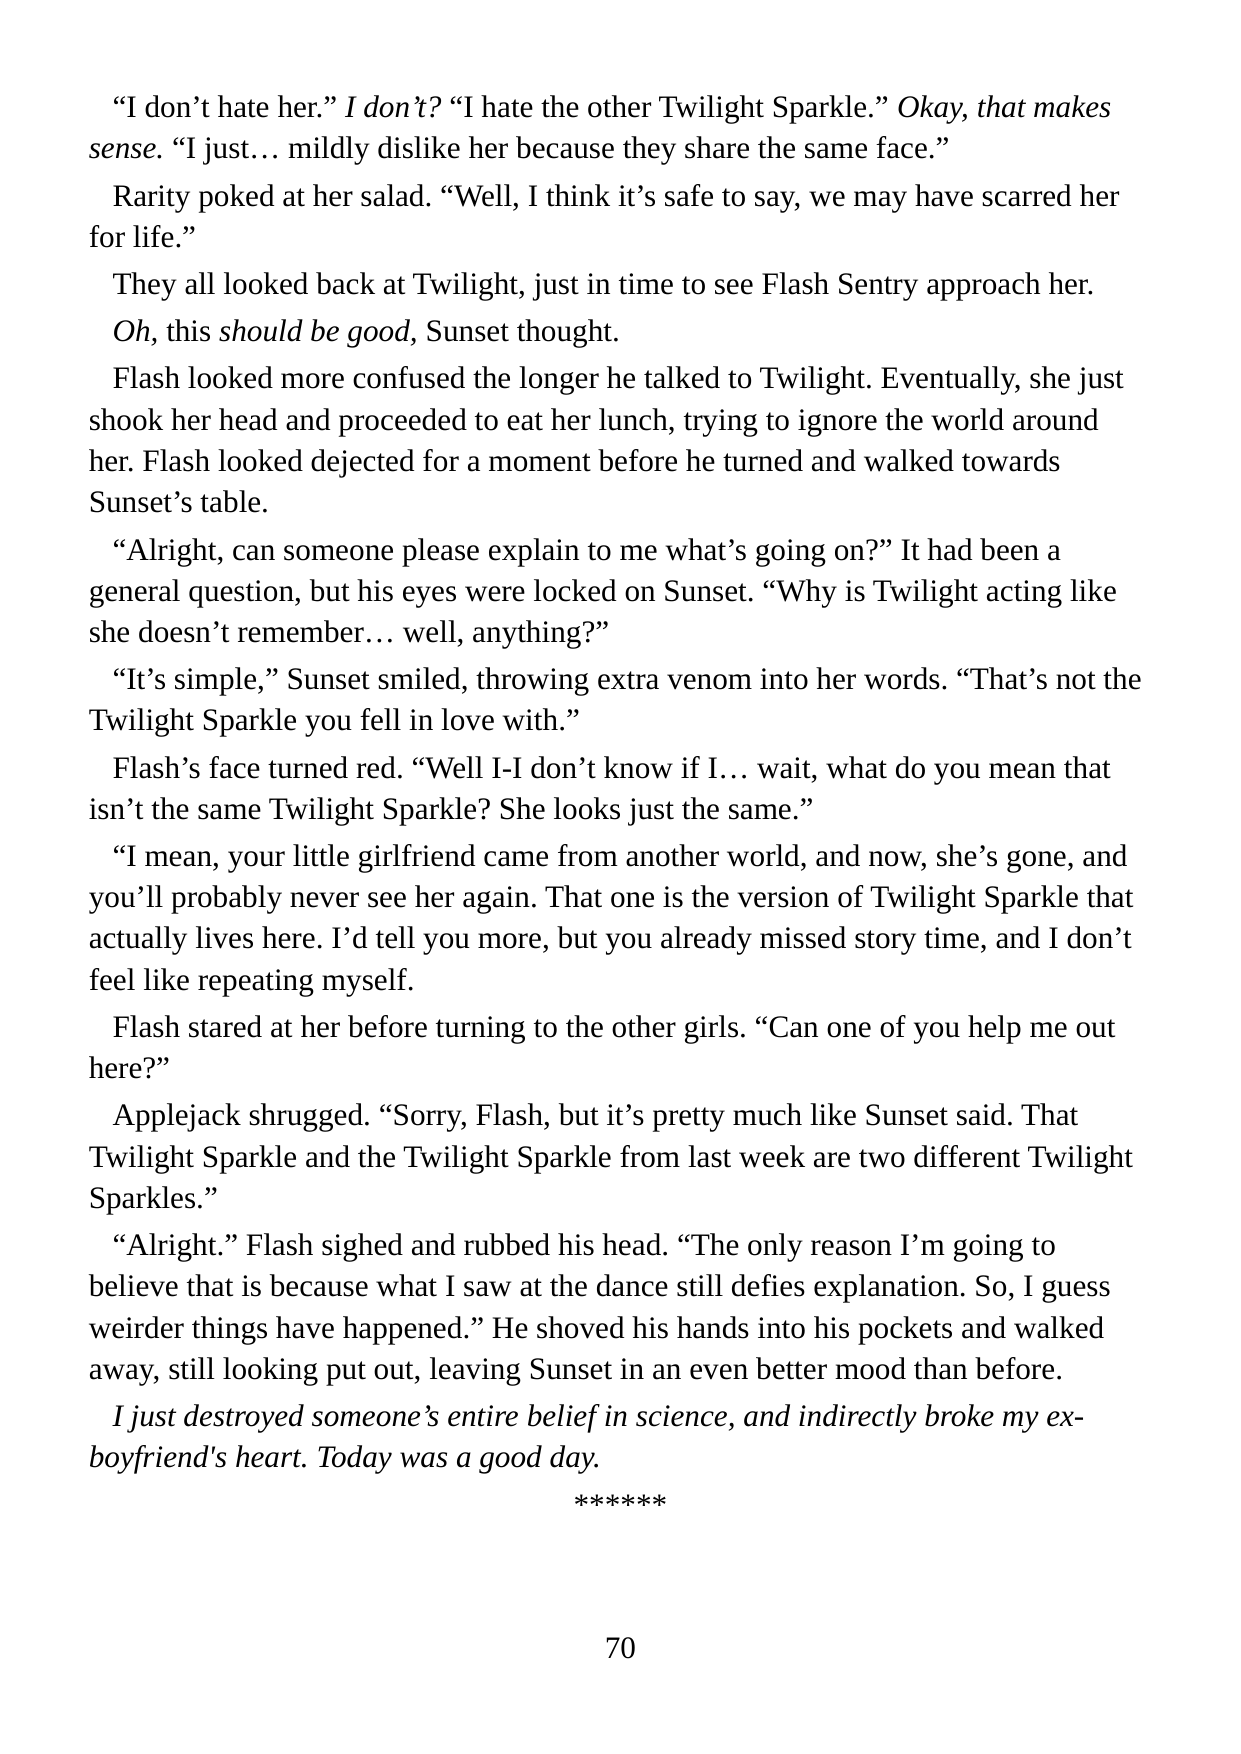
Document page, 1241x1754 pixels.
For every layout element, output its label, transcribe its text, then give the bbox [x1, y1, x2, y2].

text ****** [88, 1486, 1152, 1522]
text Flash stared at her before turning to the other girls. “Can one of you help me out here?” [88, 1008, 1152, 1085]
text “I mean, your little girlfriend came from another world, and now, she’s gone, and you’ll probably never see her again. That one is the version of Twilight Sparkle that actually lives here. I’d tell you more, but you already missed story time, and I don’t feel like repeating myself. [88, 837, 1152, 997]
text Flash looked more confused the longer he talked to Twilight. Eventually, she just shook her head and proceeded to eat her lunch, trying to ignore the world around her. Flash looked dejected for a moment before he turned and walked towards Sunset’s table. [88, 360, 1152, 519]
text “I don’t hate her.” I don’t? “I hate the other Twilight Sparkle.” Okay, that makes sense. “I just… mildly dislike her because they share the same face.” [88, 88, 1152, 166]
text Rarity poked at her salad. “Well, I think it’s safe to say, we may have scarred her for life.” [88, 177, 1152, 254]
text Applejack shrugged. “Sorry, Flash, but it’s pretty much like Sunset said. That Twilight Sparkle and the Twilight Sparkle from last week are two different Twilight Sparkles.” [88, 1097, 1152, 1215]
text “It’s simple,” Sunset smiled, throwing extra venom into her words. “That’s not the Twilight Sparkle you fell in love with.” [88, 660, 1152, 738]
text They all looked back at Twilight, just in time to see Flash Sentry approach her. [88, 265, 1152, 301]
text “Alright.” Flash sighed and rubbed his head. “The only reason I’m going to believe that is because what I saw at the dance still defies explanation. So, I guess weirder things have happened.” He shoved his hands into his pockets and walked away, still looking put out, leaving Sunset in an even better mood than before. [88, 1226, 1152, 1386]
text “Alright, can someone please explain to me what’s going on?” It had been a general question, but his eyes were locked on Sunset. “Why is Twilight acting like she doesn’t remember… well, anything?” [88, 531, 1152, 649]
text I just destroyed someone’s entire belief in science, and indirectly broke my ex-boyfriend's heart. Today was a good day. [88, 1397, 1152, 1474]
text Oh, this should be good, Sunset thought. [88, 313, 1152, 348]
text Flash’s face turned red. “Well I-I don’t know if I… wait, what do you mean that isn’t the same Twilight Sparkle? She looks just the same.” [88, 749, 1152, 826]
